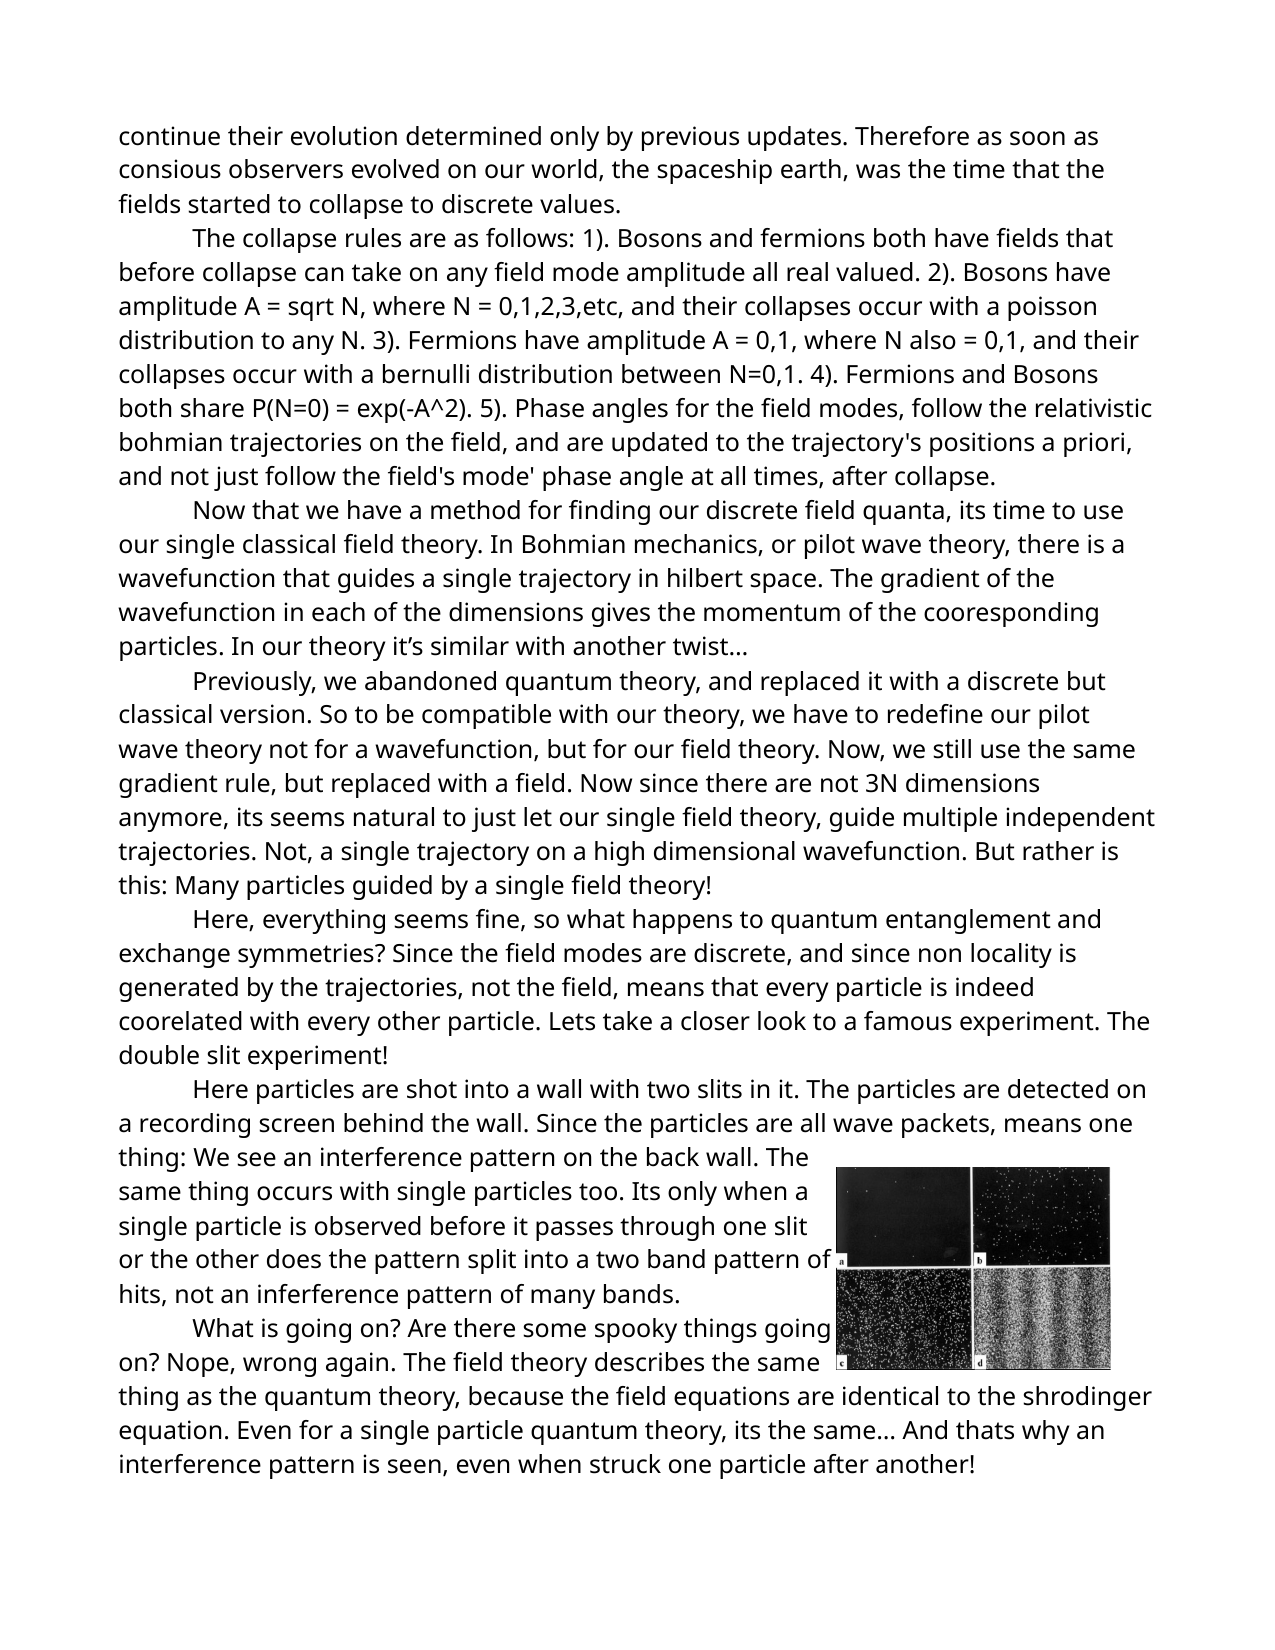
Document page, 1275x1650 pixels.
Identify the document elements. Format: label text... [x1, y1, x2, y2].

text What is going on? Are there some spooky things going on? Nope, wrong again. The field theory describes the same thing as the quantum theory, because the field equations are identical to the shrodinger equation. Even for a single particle quantum theory, its the same… And thats why an interference pattern is seen, even when struck one particle after another! [118, 1310, 1157, 1481]
text Here particles are shot into a wall with two slits in it. The particles are detected on a recording screen behind the wall. Since the particles are all wave packets, means one thing: We see an interference pattern on the back wall. The same thing occurs with single particles too. Its only when a single particle is observed before it passes through one slit or the other does the pattern split into a two band pattern of hits, not an inferference pattern of many bands. [118, 1072, 1157, 1310]
text Here, everything seems fine, so what happens to quantum entanglement and exchange symmetries? Since the field modes are discrete, and since non locality is generated by the trajectories, not the field, means that every particle is indeed coorelated with every other particle. Lets take a closer look to a famous experiment. The double slit experiment! [118, 902, 1157, 1072]
picture [836, 1167, 1111, 1370]
text The collapse rules are as follows: 1). Bosons and fermions both have fields that before collapse can take on any field mode amplitude all real valued. 2). Bosons have amplitude A = sqrt N, where N = 0,1,2,3,etc, and their collapses occur with a poisson distribution to any N. 3). Fermions have amplitude A = 0,1, where N also = 0,1, and their collapses occur with a bernulli distribution between N=0,1. 4). Fermions and Bosons both share P(N=0) = exp(-A^2). 5). Phase angles for the field modes, follow the relativistic bohmian trajectories on the field, and are updated to the trajectory's positions a priori, and not just follow the field's mode' phase angle at all times, after collapse. [118, 220, 1157, 493]
text continue their evolution determined only by previous updates. Therefore as soon as consious observers evolved on our world, the spaceship earth, was the time that the fields started to collapse to discrete values. [118, 118, 1157, 220]
text Now that we have a method for finding our discrete field quanta, its time to use our single classical field theory. In Bohmian mechanics, or pilot wave theory, there is a wavefunction that guides a single trajectory in hilbert space. The gradient of the wavefunction in each of the dimensions gives the momentum of the cooresponding particles. In our theory it’s similar with another twist… [118, 493, 1157, 663]
text Previously, we abandoned quantum theory, and replaced it with a discrete but classical version. So to be compatible with our theory, we have to redefine our pilot wave theory not for a wavefunction, but for our field theory. Now, we still use the same gradient rule, but replaced with a field. Now since there are not 3N dimensions anymore, its seems natural to just let our single field theory, guide multiple independent trajectories. Not, a single trajectory on a high dimensional wavefunction. But rather is this: Many particles guided by a single field theory! [118, 663, 1157, 902]
